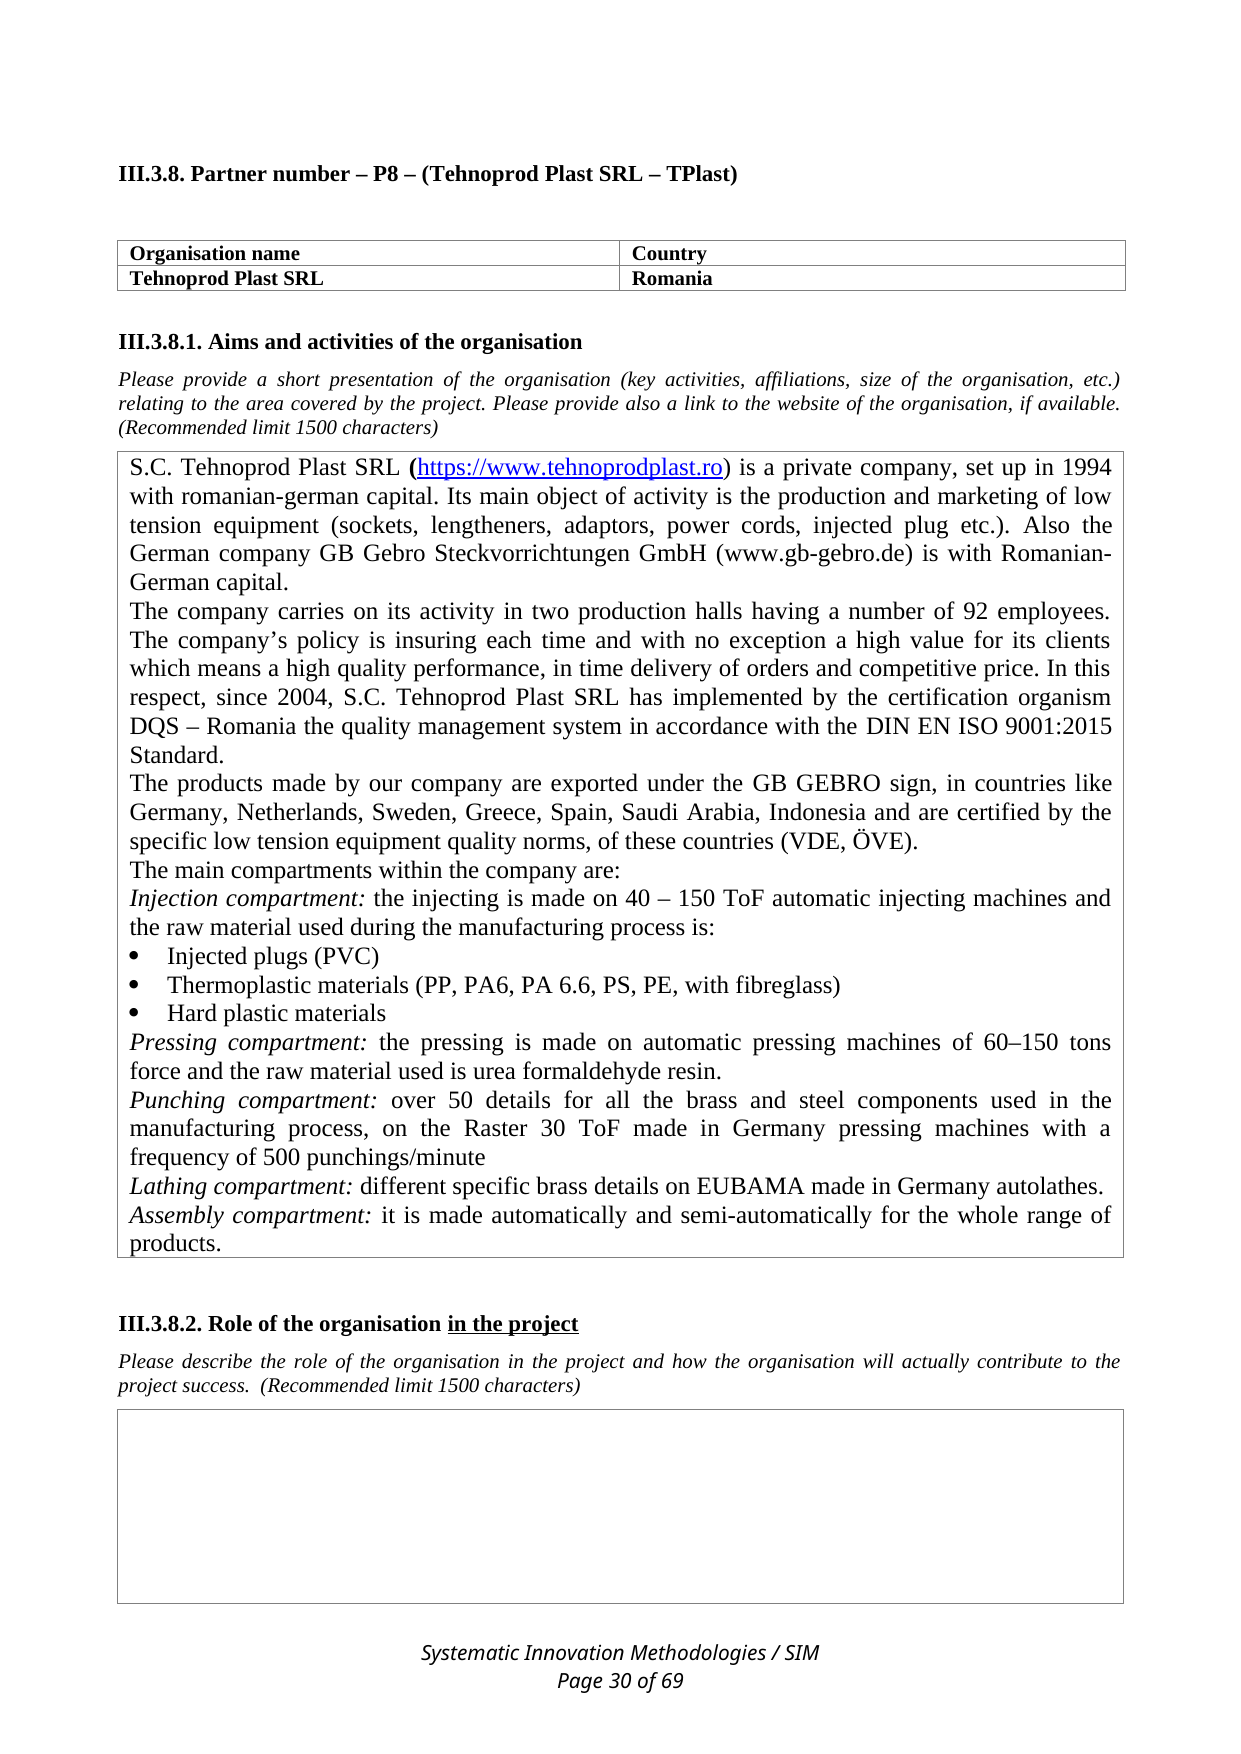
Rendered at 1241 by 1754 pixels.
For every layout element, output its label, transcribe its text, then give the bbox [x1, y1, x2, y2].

text Please describe the role of the organisation in the project and how the organisation will actually contribute to the project success. (Recommended limit 1500 characters) [118, 1348, 1122, 1397]
table_header Organisation name [118, 241, 619, 265]
text III.3.8.2. Role of the organisation in the project [118, 1310, 1122, 1336]
text III.3.8.1. Aims and activities of the organisation [118, 328, 1122, 354]
table_header [118, 1410, 1123, 1603]
text Please provide a short presentation of the organisation (key activities, affiliations, size of the organisation, etc.) relating to the area covered by the project. Please provide also a link to the website of the organisation, if available. (Recommended limit 1500 characters) [118, 367, 1122, 439]
table_cell Romania [620, 266, 1125, 290]
table_header Country [620, 241, 1125, 265]
table_header S.C. Tehnoprod Plast SRL (https://www.tehnoprodplast.ro) is a private company, set up in 1994 with romanian-german capital. Its main object of activity is the production and marketing of low tension equipment (sockets, lengtheners, adaptors, power cords, injected plug etc.). Also the German company GB Gebro Steckvorrichtungen GmbH (www.gb-gebro.de) is with Romanian-German capital. The company carries on its activity in two production halls having a number of 92 employees. The company’s policy is insuring each time and with no exception a high value for its clients which means a high quality performance, in time delivery of orders and competitive price. In this respect, since 2004, S.C. Tehnoprod Plast SRL has implemented by the certification organism DQS – Romania the quality management system in accordance with the DIN EN ISO 9001:2015 Standard. The products made by our company are exported under the GB GEBRO sign, in countries like Germany, Netherlands, Sweden, Greece, Spain, Saudi Arabia, Indonesia and are certified by the specific low tension equipment quality norms, of these countries (VDE, ÖVE). The main compartments within the company are: Injection compartment: the injecting is made on 40 – 150 ToF automatic injecting machines and the raw material used during the manufacturing process is: Injected plugs (PVC) Thermoplastic materials (PP, PA6, PA 6.6, PS, PE, with fibreglass) Hard plastic materials Pressing compartment: the pressing is made on automatic pressing machines of 60–150 tons force and the raw material used is urea formaldehyde resin. Punching compartment: over 50 details for all the brass and steel components used in the manufacturing process, on the Raster 30 ToF made in Germany pressing machines with a frequency of 500 punchings/minute Lathing compartment: different specific brass details on EUBAMA made in Germany autolathes. Assembly compartment: it is made automatically and semi-automatically for the whole range of products. [118, 452, 1123, 1257]
table_cell Tehnoprod Plast SRL [118, 266, 619, 290]
subtitle III.3.8. Partner number – P8 – (Tehnoprod Plast SRL – TPlast) [118, 160, 1122, 187]
